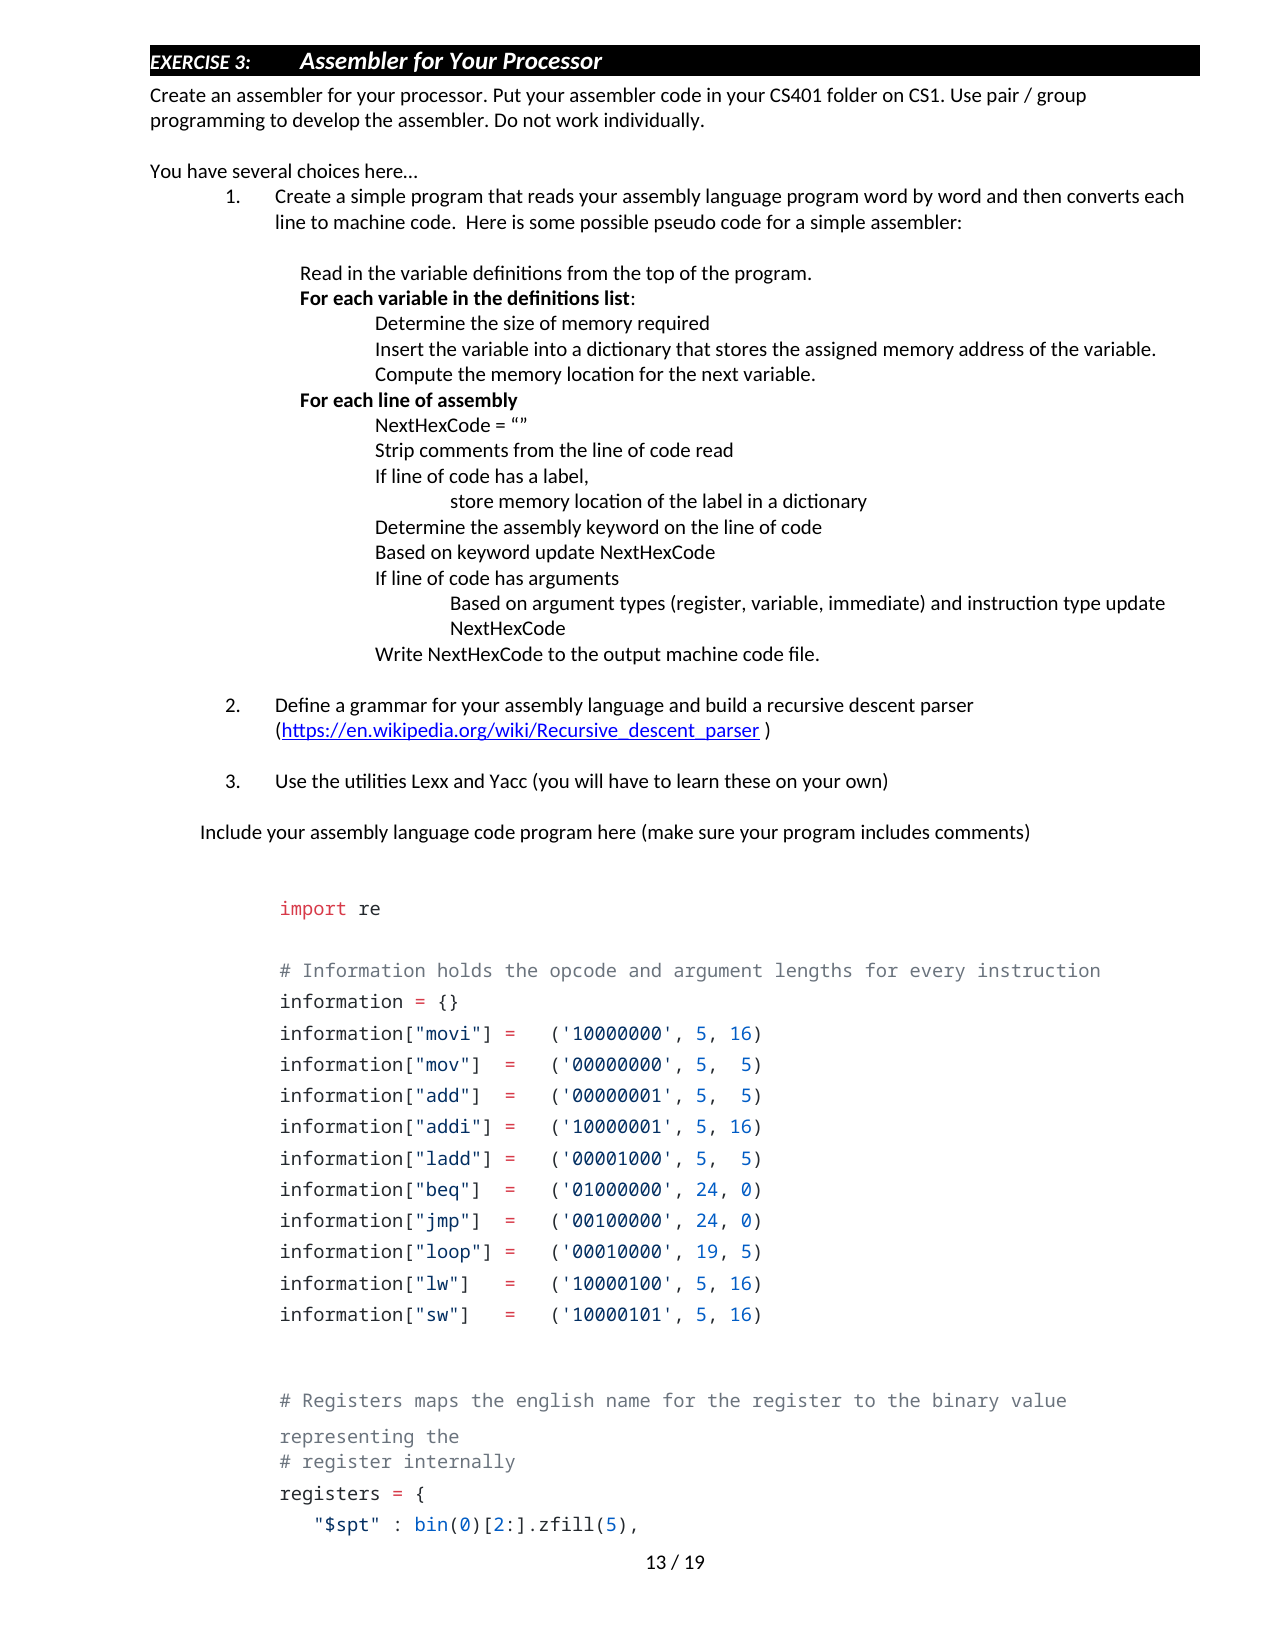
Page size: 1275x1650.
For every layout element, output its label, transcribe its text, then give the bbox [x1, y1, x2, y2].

table_cell "$spt" : bin(0)[2:].zfill(5), [213, 1511, 1189, 1542]
table_cell [139, 1176, 213, 1208]
table_cell information["ladd"] = ('00001000', 5, 5) [213, 1145, 1189, 1176]
table_cell [139, 1114, 213, 1145]
text NextHexCode = “” [300, 412, 1200, 438]
table_cell registers = { [213, 1480, 1189, 1511]
text Insert the variable into a dictionary that stores the assigned memory address of the variable. [300, 336, 1200, 361]
table_cell # Registers maps the english name for the register to the binary value representing the [213, 1387, 1189, 1449]
table_cell information["mov"] = ('00000000', 5, 5) [213, 1051, 1189, 1083]
table_cell [139, 989, 213, 1020]
table_cell information["add"] = ('00000001', 5, 5) [213, 1083, 1189, 1114]
text store memory location of the label in a dictionary [375, 488, 1200, 514]
text Write NextHexCode to the output machine code file. [300, 641, 1200, 666]
table_cell information["movi"] = ('10000000', 5, 16) [213, 1020, 1189, 1051]
table_cell # register internally [213, 1449, 1189, 1480]
list Define a grammar for your assembly language and build a recursive descent parser (https://en.wikipedia.org/wiki/Recursive_descent_parser ) [225, 692, 1200, 743]
text Determine the size of memory required [300, 311, 1200, 336]
text Based on argument types (register, variable, immediate) and instruction type update NextHexCode [450, 590, 1200, 641]
text Strip comments from the line of code read [300, 438, 1200, 463]
table_cell information["beq"] = ('01000000', 24, 0) [213, 1176, 1189, 1208]
text For each variable in the definitions list: [300, 285, 1200, 311]
table_cell [139, 1387, 213, 1449]
table_cell [139, 1480, 213, 1511]
table_cell [139, 1020, 213, 1051]
table_header [139, 895, 213, 926]
table_cell information["jmp"] = ('00100000', 24, 0) [213, 1208, 1189, 1239]
table_cell [213, 926, 1189, 958]
text Include your assembly language code program here (make sure your program includes comments) [200, 819, 1200, 844]
table_cell information = {} [213, 989, 1189, 1020]
table_cell [139, 1449, 213, 1480]
text Compute the memory location for the next variable. [300, 361, 1200, 387]
text If line of code has a label, [300, 463, 1200, 488]
table_cell [139, 1051, 213, 1083]
table_cell [213, 1333, 1189, 1387]
table_cell [139, 1208, 213, 1239]
table_cell # Information holds the opcode and argument lengths for every instruction [213, 958, 1189, 989]
table_cell [139, 1239, 213, 1270]
table_cell [139, 1511, 213, 1542]
text For each line of assembly [225, 387, 1200, 412]
text Read in the variable definitions from the top of the program. [300, 260, 1200, 285]
text You have several choices here… [150, 158, 1200, 183]
table_cell [139, 1270, 213, 1301]
table_cell information["lw"] = ('10000100', 5, 16) [213, 1270, 1189, 1301]
table_cell [139, 1301, 213, 1333]
table_cell [139, 1083, 213, 1114]
table_cell information["loop"] = ('00010000', 19, 5) [213, 1239, 1189, 1270]
text If line of code has arguments [300, 565, 1200, 590]
text Create an assembler for your processor. Put your assembler code in your CS401 folder on CS1. Use pair / group programming to develop the assembler. Do not work individually. [150, 82, 1200, 133]
text Based on keyword update NextHexCode [300, 539, 1200, 565]
table_cell information["addi"] = ('10000001', 5, 16) [213, 1114, 1189, 1145]
table_cell information["sw"] = ('10000101', 5, 16) [213, 1301, 1189, 1333]
table_cell [139, 958, 213, 989]
table_cell [139, 1145, 213, 1176]
text Determine the assembly keyword on the line of code [300, 514, 1200, 539]
table_cell [139, 926, 213, 958]
table_header import re [213, 895, 1189, 926]
list Use the utilities Lexx and Yacc (you will have to learn these on your own) [225, 768, 1200, 793]
subtitle Assembler for Your Processor [150, 45, 1200, 76]
list Create a simple program that reads your assembly language program word by word and then converts each line to machine code. Here is some possible pseudo code for a simple assembler: [225, 183, 1200, 234]
table_cell [139, 1333, 213, 1387]
